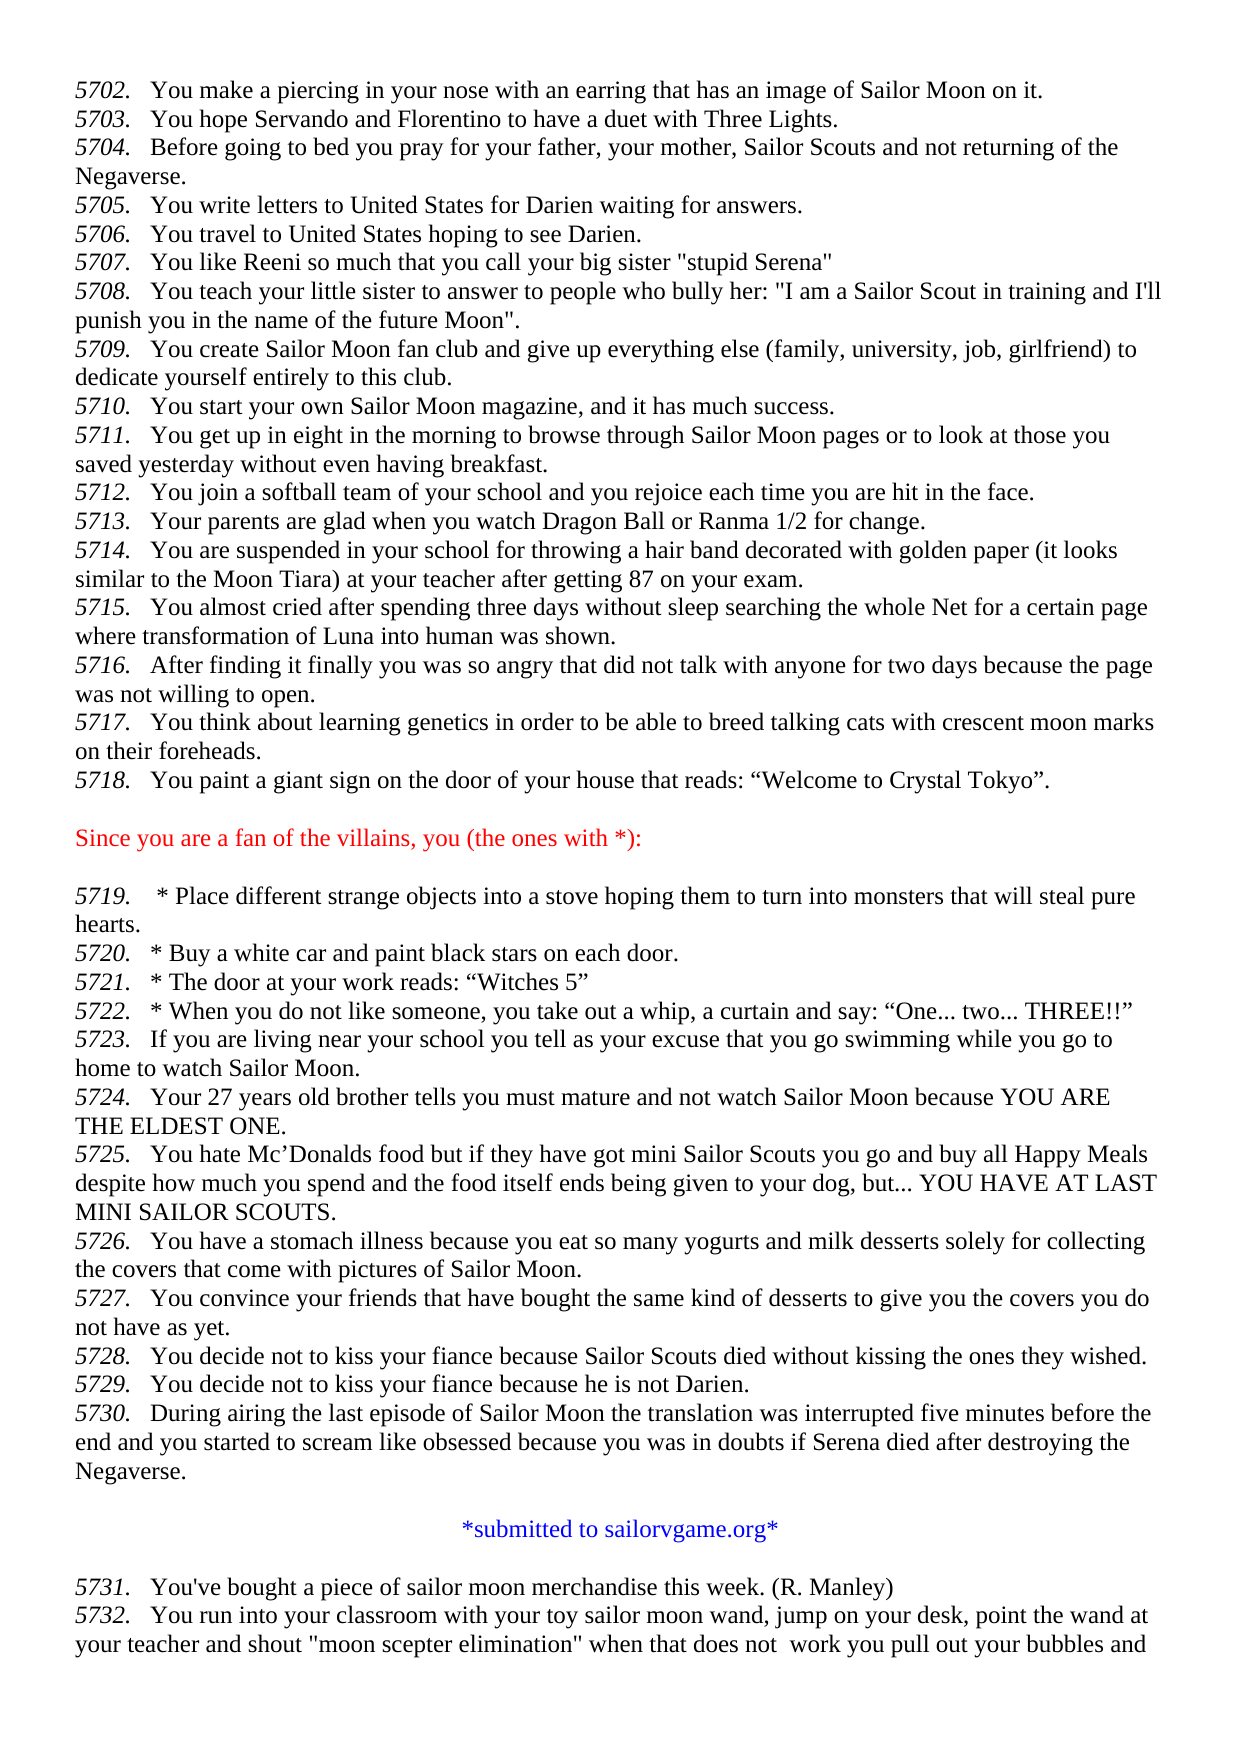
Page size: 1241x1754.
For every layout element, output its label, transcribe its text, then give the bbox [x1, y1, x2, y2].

list You create Sailor Moon fan club and give up everything else (family, university, job, girlfriend) to dedicate yourself entirely to this club. [75, 334, 1165, 391]
list You paint a giant sign on the door of your house that reads: “Welcome to Crystal Tokyo”. [75, 765, 1165, 794]
text *submitted to sailorvgame.org* [75, 1514, 1165, 1542]
list You travel to United States hoping to see Darien. [75, 219, 1165, 247]
list If you are living near your school you tell as your excuse that you go swimming while you go to home to watch Sailor Moon. [75, 1024, 1165, 1082]
list You write letters to United States for Darien waiting for answers. [75, 190, 1165, 219]
list You teach your little sister to answer to people who bully her: "I am a Sailor Scout in training and I'll punish you in the name of the future Moon". [75, 276, 1165, 334]
list You make a piercing in your nose with an earring that has an image of Sailor Moon on it. [75, 75, 1165, 104]
list * The door at your work reads: “Witches 5” [75, 967, 1165, 996]
list You have a stomach illness because you eat so many yogurts and milk desserts solely for collecting the covers that come with pictures of Sailor Moon. [75, 1226, 1165, 1283]
list You are suspended in your school for throwing a hair band decorated with golden paper (it looks similar to the Moon Tiara) at your teacher after getting 87 on your exam. [75, 535, 1165, 592]
list You hope Servando and Florentino to have a duet with Three Lights. [75, 104, 1165, 132]
list You decide not to kiss your fiance because Sailor Scouts died without kissing the ones they wished. [75, 1341, 1165, 1369]
list You get up in eight in the morning to browse through Sailor Moon pages or to look at those you saved yesterday without even having breakfast. [75, 420, 1165, 477]
list * Place different strange objects into a stove hoping them to turn into monsters that will steal pure hearts. [75, 881, 1165, 938]
list You've bought a piece of sailor moon merchandise this week. (R. Manley) [75, 1572, 1165, 1600]
list You run into your classroom with your toy sailor moon wand, jump on your desk, point the wand at your teacher and shout "moon scepter elimination" when that does not work you pull out your bubbles and [75, 1600, 1165, 1658]
list * Buy a white car and paint black stars on each door. [75, 938, 1165, 967]
list Before going to bed you pray for your father, your mother, Sailor Scouts and not returning of the Negaverse. [75, 132, 1165, 190]
list During airing the last episode of Sailor Moon the translation was interrupted five minutes before the end and you started to scream like obsessed because you was in doubts if Serena died after destroying the Negaverse. [75, 1398, 1165, 1484]
list You think about learning genetics in order to be able to breed talking cats with crescent moon marks on their foreheads. [75, 707, 1165, 765]
text Since you are a fan of the villains, you (the ones with *): [75, 823, 1165, 852]
list You start your own Sailor Moon magazine, and it has much success. [75, 391, 1165, 420]
list You join a softball team of your school and you rejoice each time you are hit in the face. [75, 477, 1165, 506]
list You like Reeni so much that you call your big sister "stupid Serena" [75, 247, 1165, 276]
list You almost cried after spending three days without sleep searching the whole Net for a certain page where transformation of Luna into human was shown. [75, 592, 1165, 650]
list * When you do not like someone, you take out a whip, a curtain and say: “One... two... THREE!!” [75, 996, 1165, 1024]
list You decide not to kiss your fiance because he is not Darien. [75, 1369, 1165, 1398]
list You hate Mc’Donalds food but if they have got mini Sailor Scouts you go and buy all Happy Meals despite how much you spend and the food itself ends being given to your dog, but... YOU HAVE AT LAST MINI SAILOR SCOUTS. [75, 1139, 1165, 1226]
list Your 27 years old brother tells you must mature and not watch Sailor Moon because YOU ARE THE ELDEST ONE. [75, 1082, 1165, 1139]
list After finding it finally you was so angry that did not talk with anyone for two days because the page was not willing to open. [75, 650, 1165, 707]
list You convince your friends that have bought the same kind of desserts to give you the covers you do not have as yet. [75, 1283, 1165, 1341]
list Your parents are glad when you watch Dragon Ball or Ranma 1/2 for change. [75, 506, 1165, 535]
